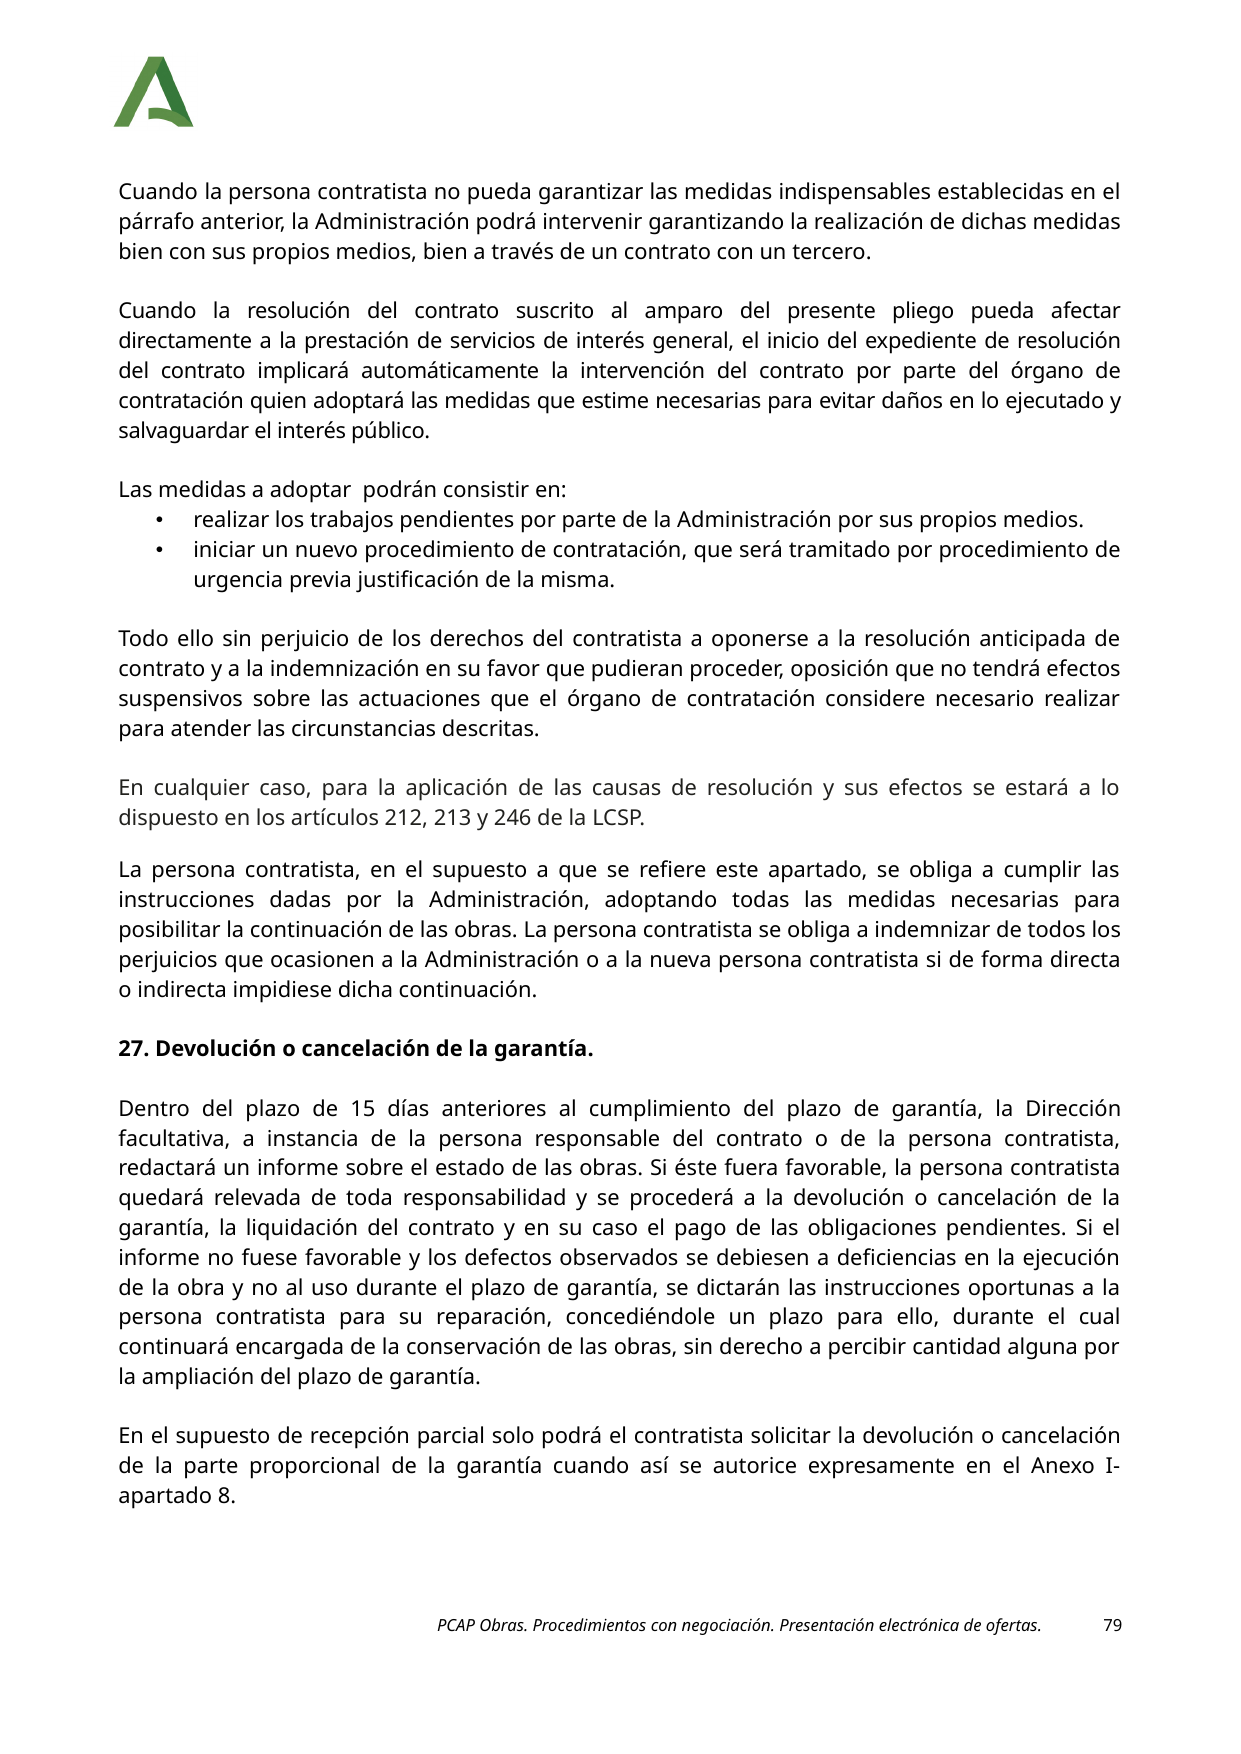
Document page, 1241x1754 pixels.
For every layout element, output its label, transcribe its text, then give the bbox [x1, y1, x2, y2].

text Cuando la persona contratista no pueda garantizar las medidas indispensables establecidas en el párrafo anterior, la Administración podrá intervenir garantizando la realización de dichas medidas bien con sus propios medios, bien a través de un contrato con un tercero. [118, 176, 1122, 266]
picture [109, 52, 198, 131]
text La persona contratista, en el supuesto a que se refiere este apartado, se obliga a cumplir las instrucciones dadas por la Administración, adoptando todas las medidas necesarias para posibilitar la continuación de las obras. La persona contratista se obliga a indemnizar de todos los perjuicios que ocasionen a la Administración o a la nueva persona contratista si de forma directa o indirecta impidiese dicha continuación. [118, 854, 1122, 1003]
text Las medidas a adoptar podrán consistir en: [118, 474, 1122, 504]
text En el supuesto de recepción parcial solo podrá el contratista solicitar la devolución o cancelación de la parte proporcional de la garantía cuando así se autorice expresamente en el Anexo I-apartado 8. [118, 1421, 1122, 1510]
list iniciar un nuevo procedimiento de contratación, que será tramitado por procedimiento de urgencia previa justificación de la misma. [156, 534, 1122, 593]
subtitle 27. Devolución o cancelación de la garantía. [118, 1033, 1122, 1063]
list realizar los trabajos pendientes por parte de la Administración por sus propios medios. [156, 504, 1122, 534]
text En cualquier caso, para la aplicación de las causas de resolución y sus efectos se estará a lo dispuesto en los artículos 212, 213 y 246 de la LCSP. [118, 772, 1122, 832]
text Cuando la resolución del contrato suscrito al amparo del presente pliego pueda afectar directamente a la prestación de servicios de interés general, el inicio del expediente de resolución del contrato implicará automáticamente la intervención del contrato por parte del órgano de contratación quien adoptará las medidas que estime necesarias para evitar daños en lo ejecutado y salvaguardar el interés público. [118, 296, 1122, 444]
list Todo ello sin perjuicio de los derechos del contratista a oponerse a la resolución anticipada de contrato y a la indemnización en su favor que pudieran proceder, oposición que no tendrá efectos suspensivos sobre las actuaciones que el órgano de contratación considere necesario realizar para atender las circunstancias descritas. [118, 623, 1122, 742]
text Dentro del plazo de 15 días anteriores al cumplimiento del plazo de garantía, la Dirección facultativa, a instancia de la persona responsable del contrato o de la persona contratista, redactará un informe sobre el estado de las obras. Si éste fuera favorable, la persona contratista quedará relevada de toda responsabilidad y se procederá a la devolución o cancelación de la garantía, la liquidación del contrato y en su caso el pago de las obligaciones pendientes. Si el informe no fuese favorable y los defectos observados se debiesen a deficiencias en la ejecución de la obra y no al uso durante el plazo de garantía, se dictarán las instrucciones oportunas a la persona contratista para su reparación, concediéndole un plazo para ello, durante el cual continuará encargada de la conservación de las obras, sin derecho a percibir cantidad alguna por la ampliación del plazo de garantía. [118, 1093, 1122, 1391]
